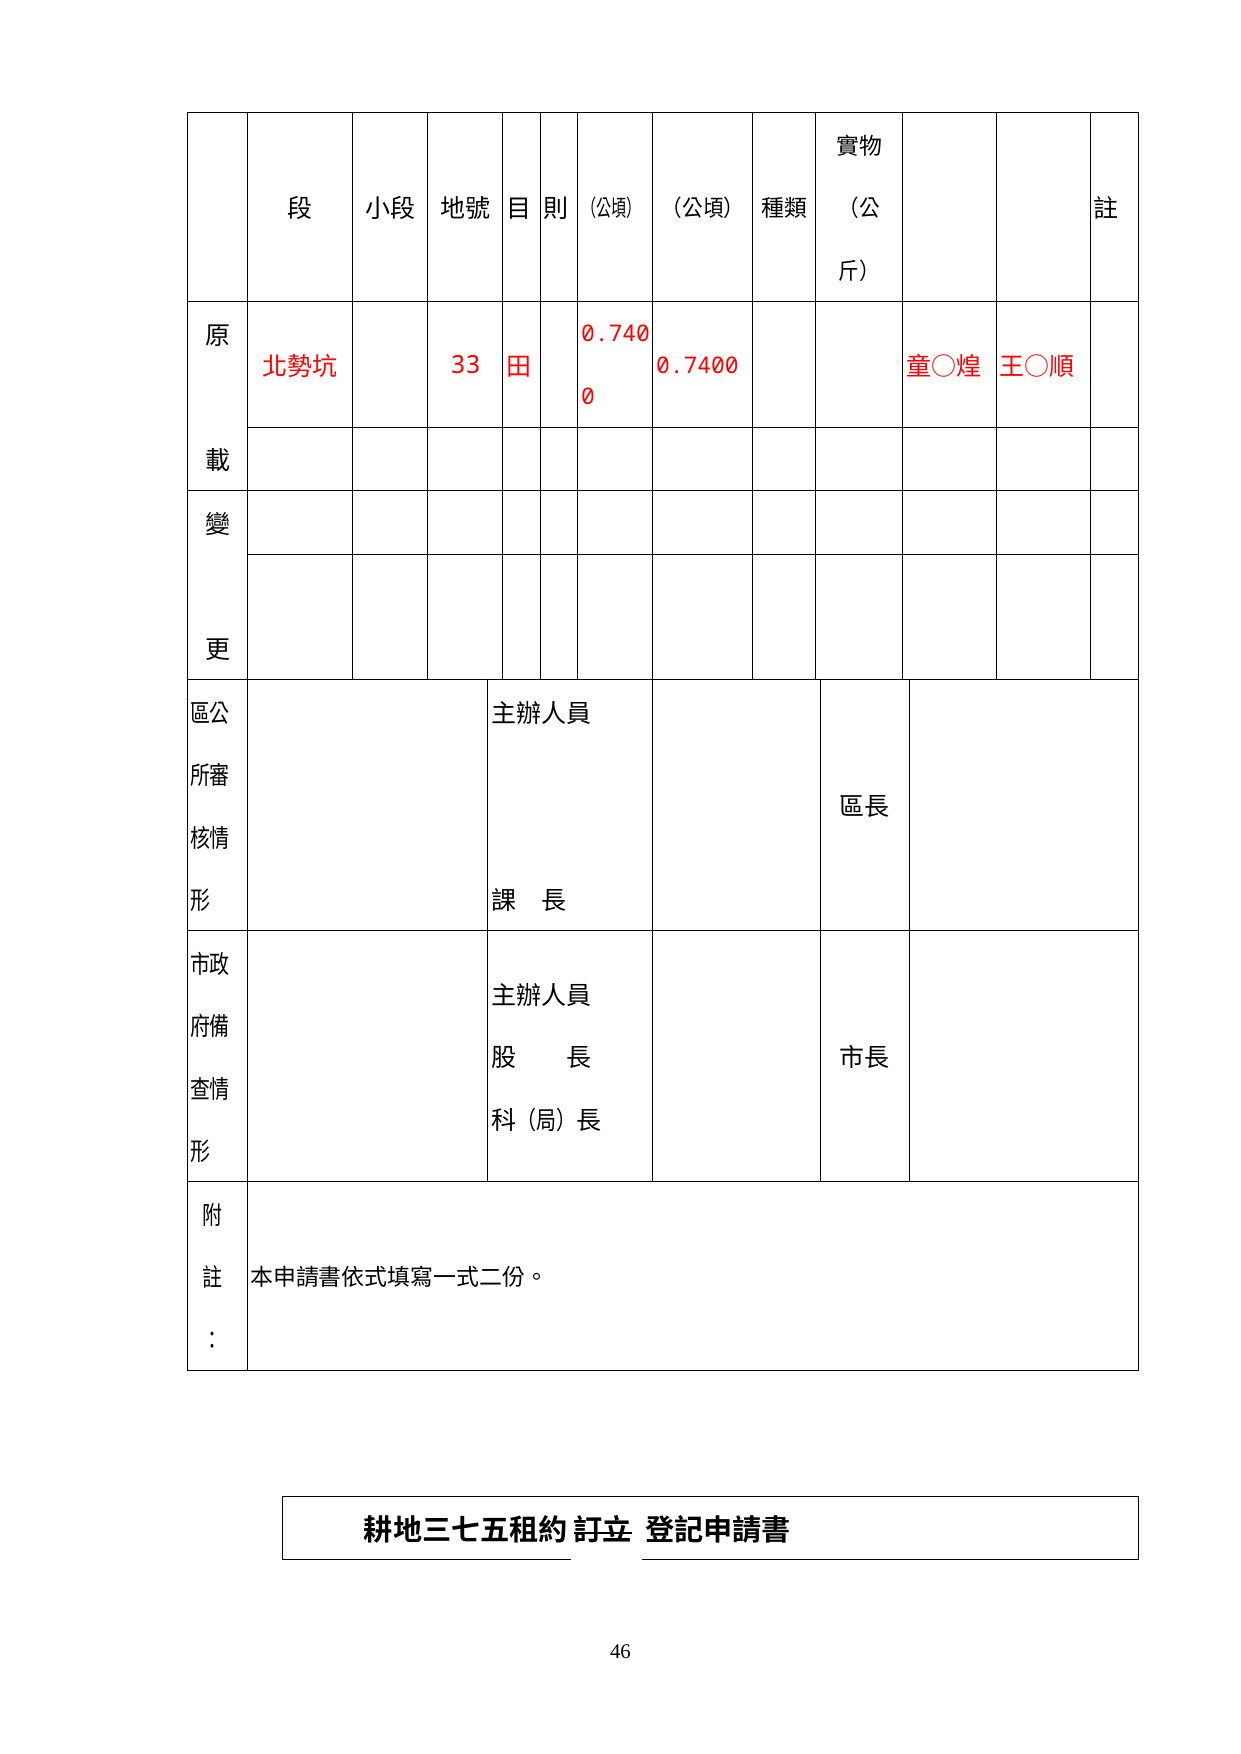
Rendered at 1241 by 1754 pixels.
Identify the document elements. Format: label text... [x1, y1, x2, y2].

table_cell [248, 931, 487, 1181]
table_header 訂立 [571, 1497, 642, 1559]
table_cell [903, 555, 996, 679]
table_cell [910, 931, 1138, 1181]
table_cell [753, 555, 815, 679]
table_cell [248, 491, 352, 554]
table_header 註 [1091, 113, 1138, 301]
table_cell [997, 428, 1090, 490]
table_cell [353, 302, 427, 427]
table_cell [903, 491, 996, 554]
table_cell [541, 491, 577, 554]
table_cell [541, 428, 577, 490]
table_cell [1091, 302, 1138, 427]
table_header 目 [503, 113, 540, 301]
table_cell 田 [503, 302, 540, 427]
table_cell 區長 [821, 680, 909, 930]
table_cell [753, 428, 815, 490]
table_header 耕地三七五租約 [283, 1497, 571, 1559]
table_cell [753, 491, 815, 554]
table_cell [428, 491, 502, 554]
table_cell 33 [428, 302, 502, 427]
table_cell 0.7400 [578, 302, 652, 427]
table_cell [653, 491, 752, 554]
table_cell [903, 428, 996, 490]
table_cell 市長 [821, 931, 909, 1181]
table_cell 主辦人員 股 長 科（局）長 [488, 931, 652, 1181]
table_cell [353, 428, 427, 490]
table_cell 市政府備查情形 [188, 931, 247, 1181]
table_cell 種類 [753, 113, 815, 301]
table_cell [653, 931, 820, 1181]
table_cell [541, 555, 577, 679]
table_cell [653, 680, 820, 930]
table_cell [653, 555, 752, 679]
table_cell [428, 428, 502, 490]
table_cell [248, 555, 352, 679]
table_cell [503, 428, 540, 490]
table_cell [910, 680, 1138, 930]
table_cell [503, 491, 540, 554]
table_cell [248, 680, 487, 930]
table_header [188, 113, 247, 301]
table_cell [1091, 491, 1138, 554]
table_header 登記申請書 [642, 1497, 1138, 1559]
table_cell [816, 555, 902, 679]
table_cell 區公所審核情形 [188, 680, 247, 930]
table_cell [816, 491, 902, 554]
table_cell [578, 428, 652, 490]
table_header [903, 113, 996, 301]
table_cell [578, 555, 652, 679]
table_cell [1091, 428, 1138, 490]
table_header （公頃） [653, 113, 752, 301]
table_cell [816, 428, 902, 490]
table_cell [578, 491, 652, 554]
table_cell 王○順 [997, 302, 1090, 427]
table_header 則 [541, 113, 577, 301]
table_cell [428, 555, 502, 679]
table_cell 附註： [188, 1182, 247, 1369]
table_cell 變 更 [188, 491, 247, 679]
table_cell [997, 555, 1090, 679]
table_cell 地號 [428, 113, 502, 301]
table_cell [503, 555, 540, 679]
table_cell [541, 302, 577, 427]
table_cell 0.7400 [653, 302, 752, 427]
table_cell 童○煌 [903, 302, 996, 427]
table_cell [248, 428, 352, 490]
table_cell [997, 491, 1090, 554]
table_cell 北勢坑 [248, 302, 352, 427]
table_cell 實物 （公斤） [816, 113, 902, 301]
table_header [257, 1496, 282, 1559]
table_cell 小段 [353, 113, 427, 301]
table_cell [753, 302, 815, 427]
table_cell [1091, 555, 1138, 679]
table_cell 段 [248, 113, 352, 301]
table_cell [816, 302, 902, 427]
table_cell [353, 491, 427, 554]
table_header [997, 113, 1090, 301]
table_cell 主辦人員 課長 [488, 680, 652, 930]
table_cell 本申請書依式填寫一式二份。 [248, 1182, 1138, 1369]
table_cell [353, 555, 427, 679]
table_cell [653, 428, 752, 490]
table_cell 原 載 [188, 302, 247, 490]
table_header [188, 1496, 257, 1559]
table_header （公頃） [578, 113, 652, 301]
